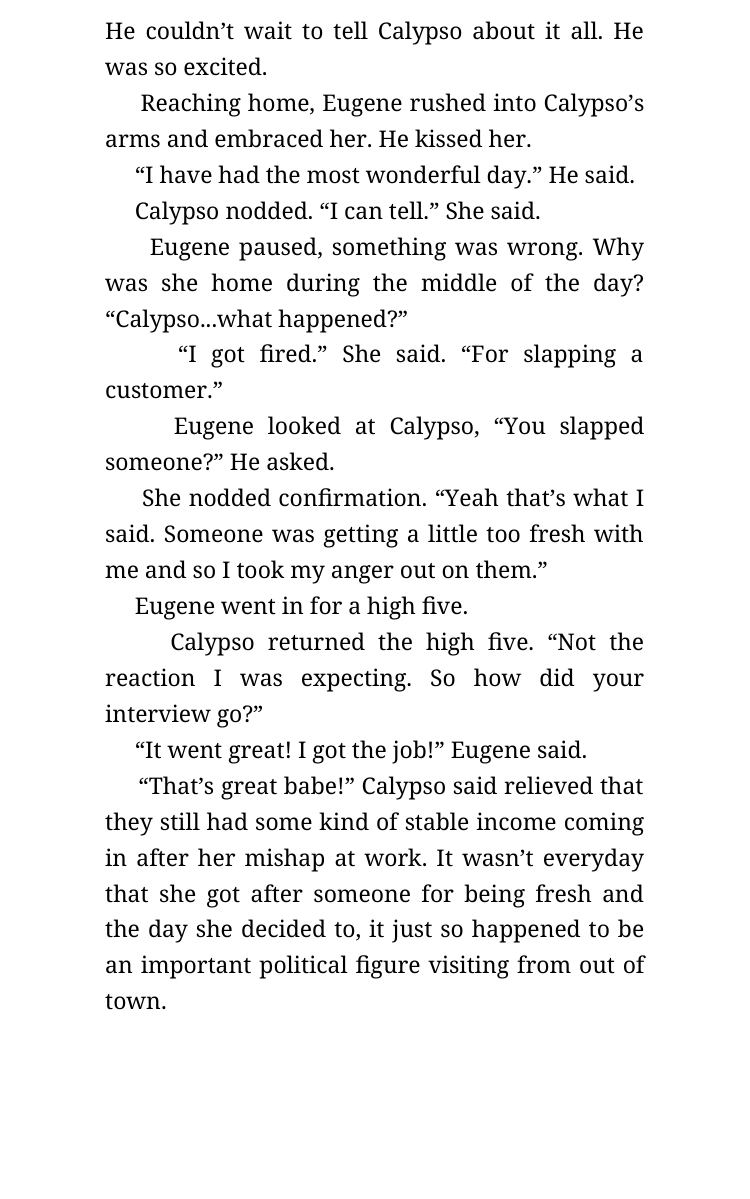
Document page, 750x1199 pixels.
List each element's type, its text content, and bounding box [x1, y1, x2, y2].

text Eugene looked at Calypso, “You slapped someone?” He asked. [105, 410, 645, 477]
text “That’s great babe!” Calypso said relieved that they still had some kind of stable income coming in after her mishap at work. It wasn’t everyday that she got after someone for being fresh and the day she decided to, it just so happened to be an important political figure visiting from out of town. [105, 770, 645, 1017]
text Eugene went in for a high five. [105, 590, 645, 621]
text “I got fired.” She said. “For slapping a customer.” [105, 338, 645, 406]
text Calypso returned the high five. “Not the reaction I was expecting. So how did your interview go?” [105, 626, 645, 729]
text Reaching home, Eugene rushed into Calypso’s arms and embraced her. He kissed her. [105, 87, 645, 154]
text She nodded confirmation. “Yeah that’s what I said. Someone was getting a little too fresh with me and so I took my anger out on them.” [105, 482, 645, 585]
text He couldn’t wait to tell Calypso about it all. He was so excited. [105, 15, 645, 82]
text Eugene paused, something was wrong. Why was she home during the middle of the day? “Calypso...what happened?” [105, 231, 645, 334]
text Calypso nodded. “I can tell.” She said. [105, 195, 645, 226]
text “It went great! I got the job!” Eugene said. [105, 734, 645, 765]
text “I have had the most wonderful day.” He said. [105, 159, 645, 190]
